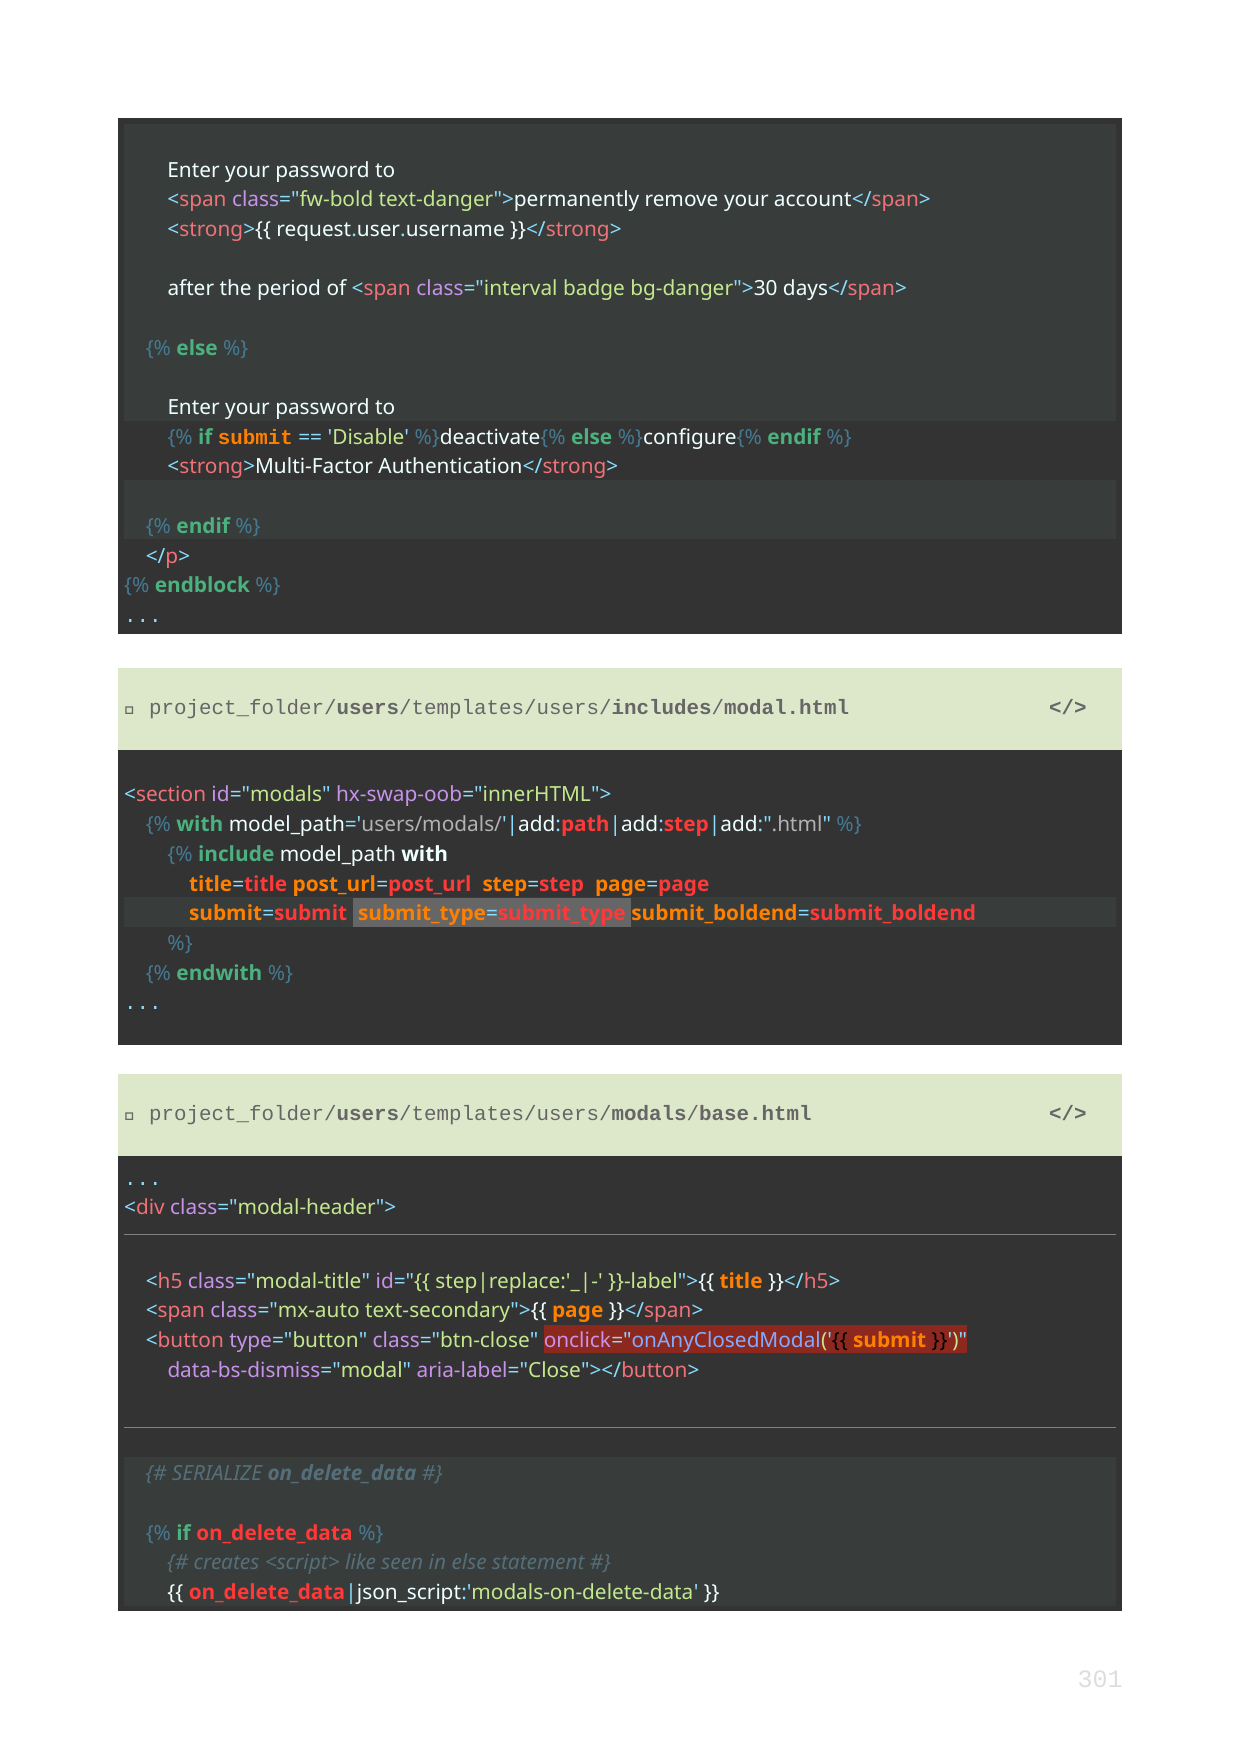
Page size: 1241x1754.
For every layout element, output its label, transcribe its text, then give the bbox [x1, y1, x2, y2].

table_cell Enter your password to <span class="fw-bold text-danger">permanently remove your account</span> <strong>{{ request.user.username }}</strong> after the period of <span class="interval badge bg-danger">30 days</span> {% else %} Enter your password to {% if submit == 'Disable' %}deactivate{% else %}configure{% endif %} <strong>Multi-Factor Authentication</strong> {% endif %} </p> {% endblock %} ... [118, 118, 1122, 634]
table_cell ... <div class="modal-header"> <h5 class="modal-title" id="{{ step|replace:'_|-' }}-label">{{ title }}</h5> <span class="mx-auto text-secondary">{{ page }}</span> <button type="button" class="btn-close" onclick="onAnyClosedModal('{{ submit }}')" data-bs-dismiss="modal" aria-label="Close"></button> {# SERIALIZE on_delete_data #} {% if on_delete_data %} {# creates <script> like seen in else statement #} {{ on_delete_data|json_script:'modals-on-delete-data' }} [118, 1156, 1122, 1611]
table_cell <section id="modals" hx-swap-oob="innerHTML"> {% with model_path='users/modals/'|add:path|add:step|add:".html" %} {% include model_path with title=title post_url=post_url step=step page=page submit=submit submit_type=submit_type submit_boldend=submit_boldend %} {% endwith %} ... [118, 750, 1122, 1045]
table_header 📝 project_folder/users/templates/users/includes/modal.html </> [118, 668, 1122, 750]
table_header 📝 project_folder/users/templates/users/modals/base.html </> [118, 1074, 1122, 1156]
